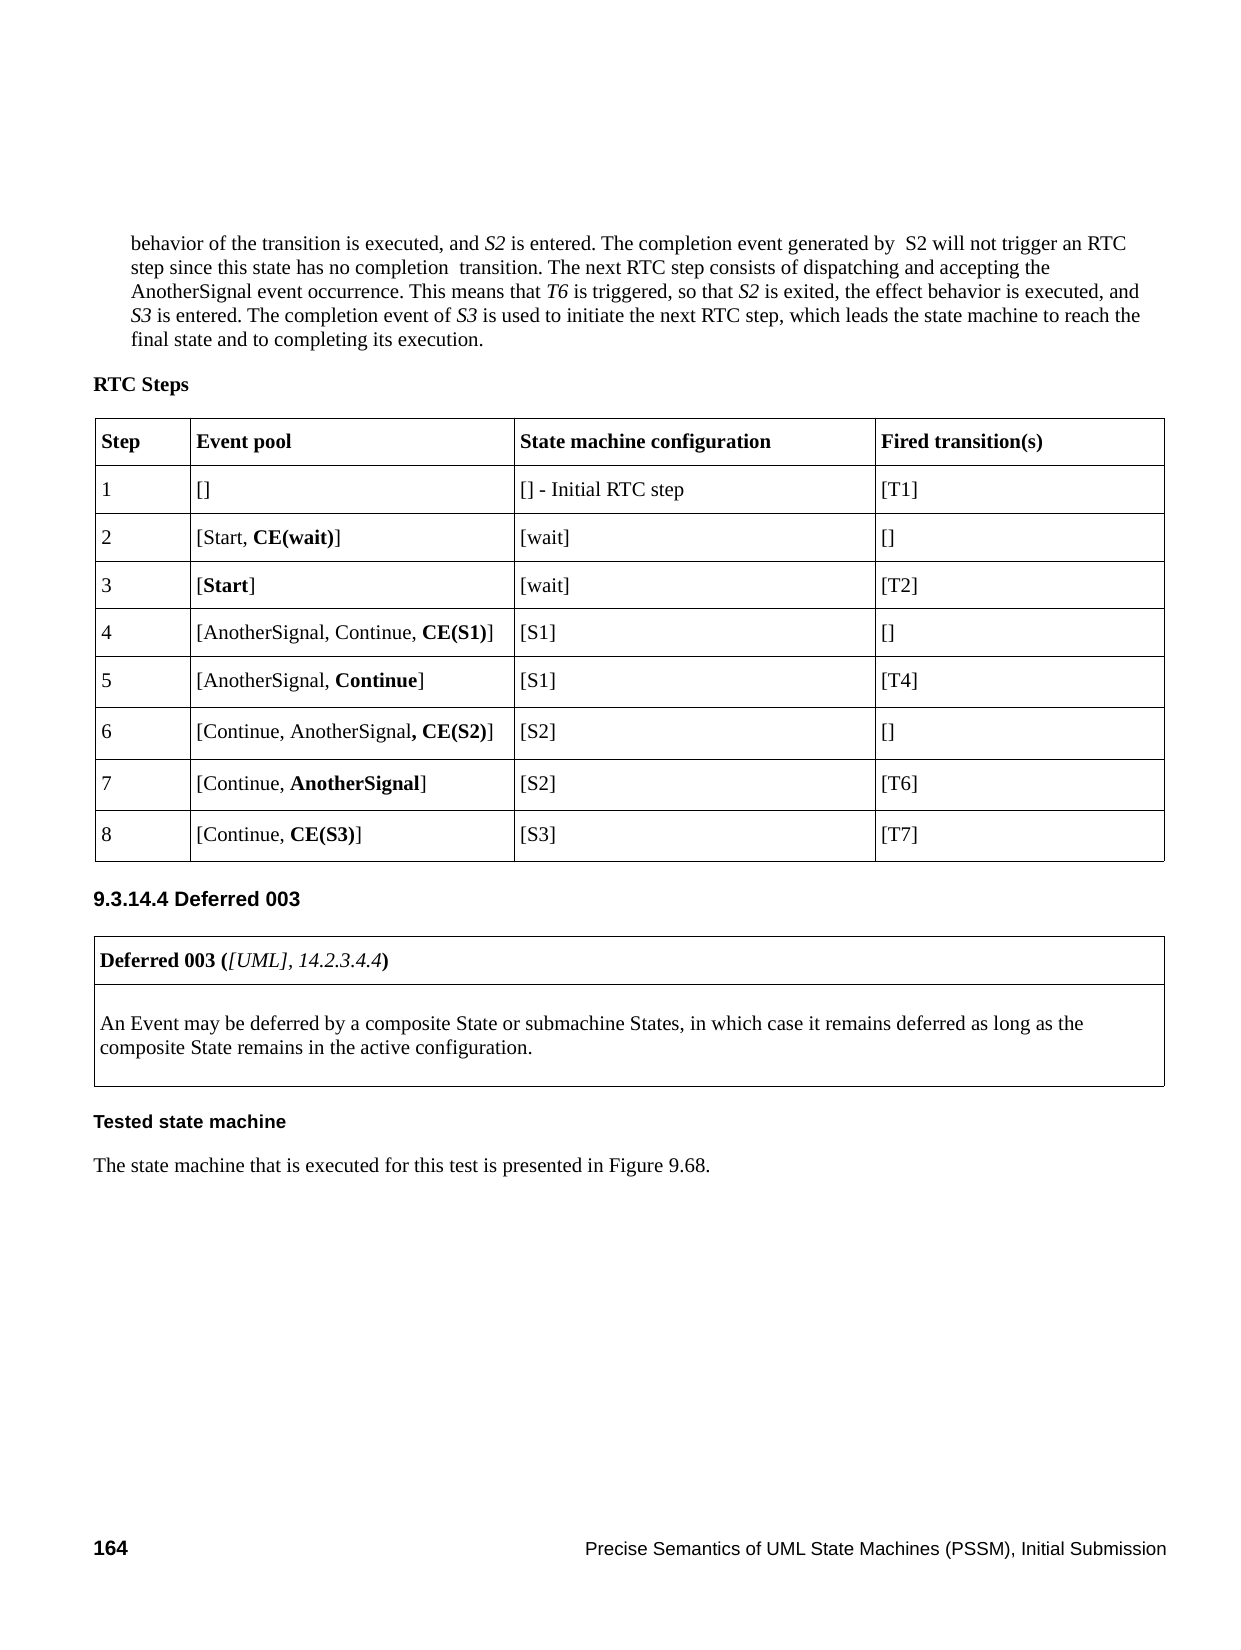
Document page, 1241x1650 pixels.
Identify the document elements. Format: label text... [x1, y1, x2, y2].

table_header Fired transition(s) [876, 419, 1164, 465]
table_cell An Event may be deferred by a composite State or submachine States, in which case it remains deferred as long as the composite State remains in the active configuration. [95, 985, 1164, 1086]
text behavior of the transition is executed, and S2 is entered. The completion event generated by S2 will not trigger an RTC step since this state has no completion transition. The next RTC step consists of dispatching and accepting the AnotherSignal event occurrence. This means that T6 is triggered, so that S2 is exited, the effect behavior is executed, and S3 is entered. The completion event of S3 is used to initiate the next RTC step, which leads the state machine to reach the final state and to completing its execution. [131, 231, 1164, 351]
table_cell [] [876, 708, 1164, 758]
table_cell [] [876, 609, 1164, 656]
table_cell 8 [96, 811, 190, 861]
subtitle Deferred 003 [93, 886, 1164, 911]
text The state machine that is executed for this test is presented in Figure 9.68. [93, 1153, 1164, 1177]
table_cell [wait] [515, 514, 875, 561]
subtitle Tested state machine [93, 1111, 1164, 1132]
table_header Deferred 003 ([UML], 14.2.3.4.4) [95, 937, 1164, 984]
table_cell [S2] [515, 760, 875, 810]
table_cell [T2] [876, 562, 1164, 608]
table_cell 7 [96, 760, 190, 810]
table_cell [AnotherSignal, Continue, CE(S1)] [191, 609, 514, 656]
table_cell [S1] [515, 609, 875, 656]
table_cell [wait] [515, 562, 875, 608]
table_cell 4 [96, 609, 190, 656]
table_cell [] - Initial RTC step [515, 466, 875, 513]
table_cell [Continue, AnotherSignal, CE(S2)] [191, 708, 514, 758]
table_cell [T6] [876, 760, 1164, 810]
table_cell [S2] [515, 708, 875, 758]
table_cell 1 [96, 466, 190, 513]
table_cell [T7] [876, 811, 1164, 861]
table_cell [] [876, 514, 1164, 561]
table_cell 2 [96, 514, 190, 561]
table_cell [Start, CE(wait)] [191, 514, 514, 561]
table_cell [T1] [876, 466, 1164, 513]
table_cell [AnotherSignal, Continue] [191, 657, 514, 707]
table_header Step [96, 419, 190, 465]
table_cell 6 [96, 708, 190, 758]
table_cell [Continue, AnotherSignal] [191, 760, 514, 810]
table_header Event pool [191, 419, 514, 465]
text RTC Steps [93, 372, 1164, 396]
table_cell [T4] [876, 657, 1164, 707]
table_cell [S1] [515, 657, 875, 707]
table_cell 5 [96, 657, 190, 707]
table_cell [Start] [191, 562, 514, 608]
table_cell 3 [96, 562, 190, 608]
table_header State machine configuration [515, 419, 875, 465]
table_cell [S3] [515, 811, 875, 861]
table_cell [Continue, CE(S3)] [191, 811, 514, 861]
table_cell [] [191, 466, 514, 513]
